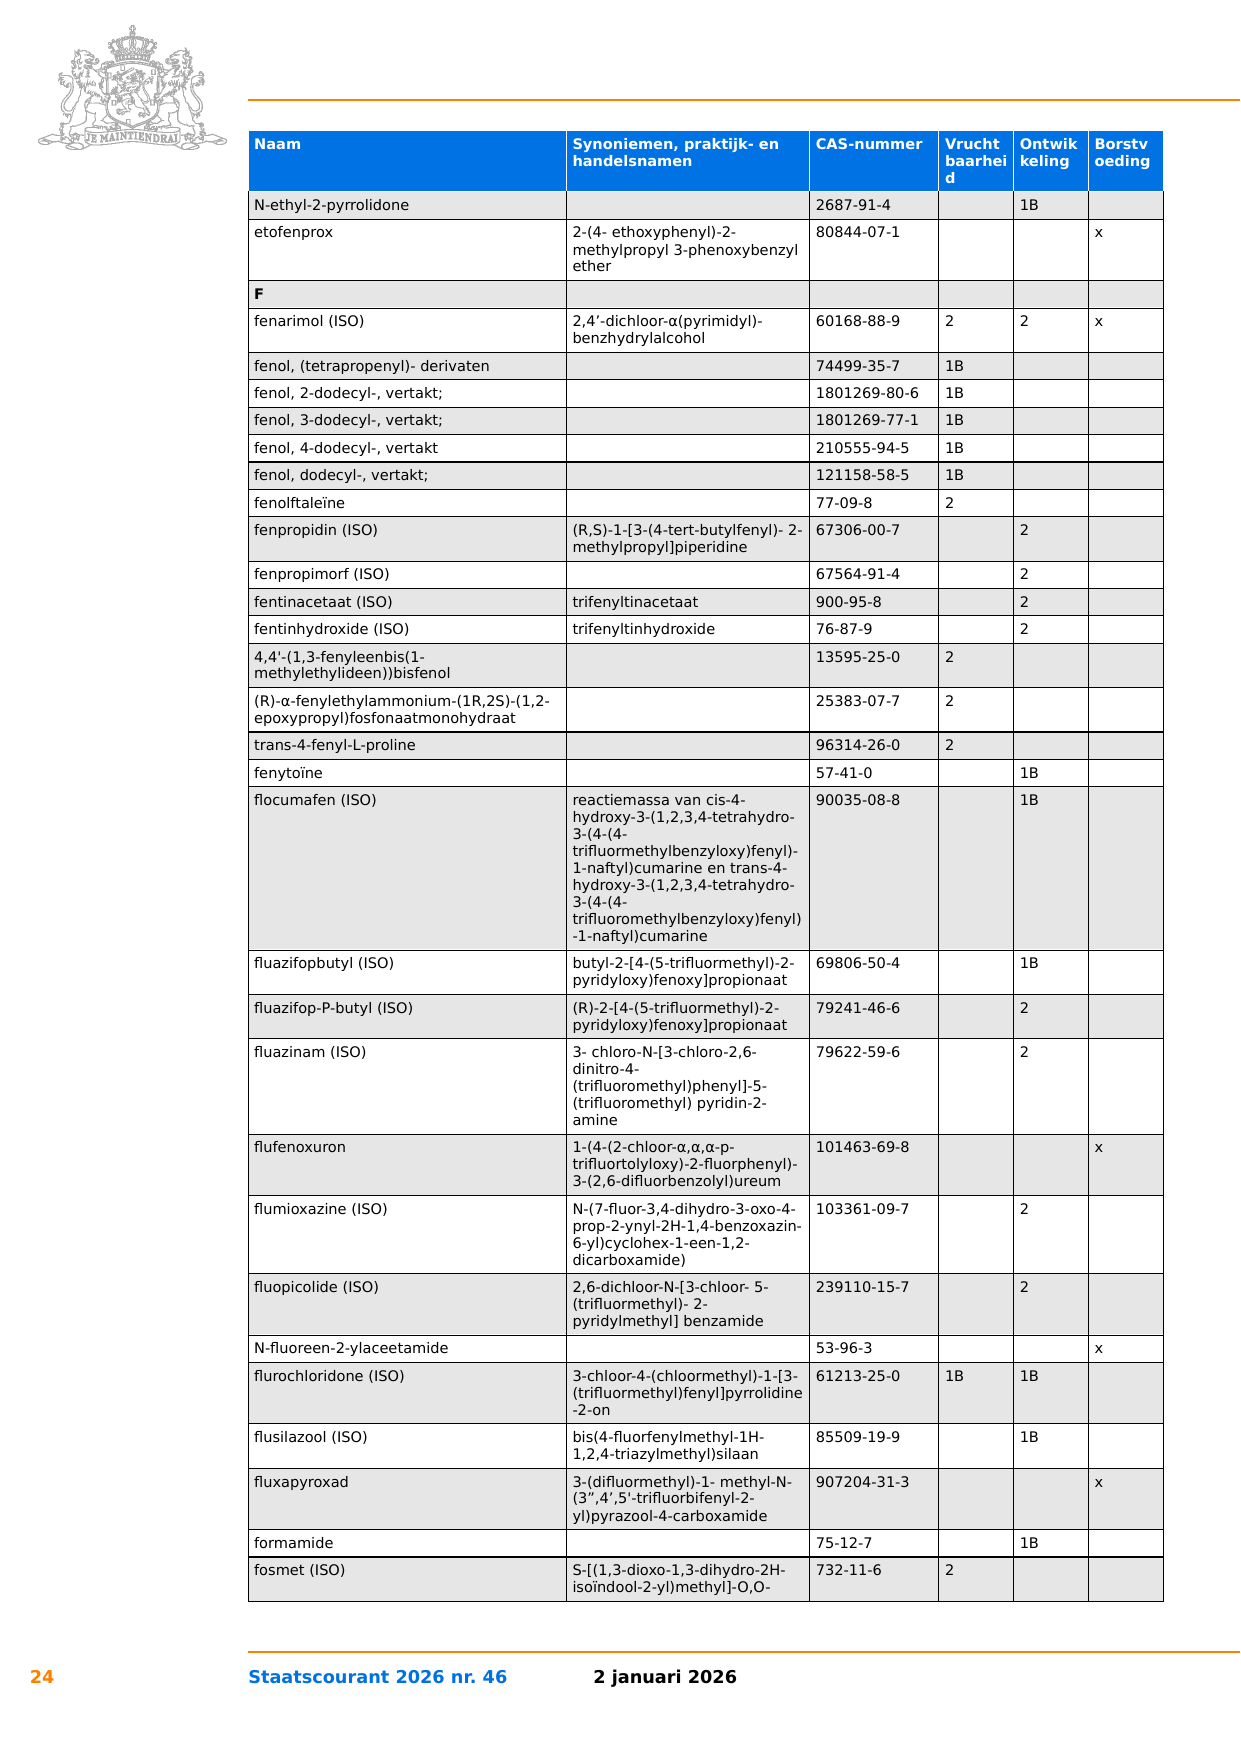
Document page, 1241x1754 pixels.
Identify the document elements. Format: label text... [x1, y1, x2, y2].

table_cell 1801269-77-1 [810, 408, 938, 434]
table_cell 1801269-80-6 [810, 380, 938, 407]
table_cell [1089, 380, 1163, 407]
table_header CAS-nummer [810, 131, 938, 191]
table_cell 1B [939, 408, 1013, 434]
table_cell [939, 1196, 1013, 1273]
table_cell fenpropidin (ISO) [249, 517, 566, 561]
table_cell [1014, 733, 1088, 759]
table_cell [939, 1039, 1013, 1133]
table_cell fenolftaleïne [249, 490, 566, 516]
table_cell 1B [1014, 787, 1088, 949]
table_cell [567, 760, 809, 786]
table_cell [1089, 562, 1163, 588]
table_cell 1B [939, 463, 1013, 489]
table_cell (R)-2-[4-(5-trifluormethyl)-2-pyridyloxy)fenoxy]propionaat [567, 995, 809, 1038]
table_cell 2 [939, 688, 1013, 731]
table_cell 239110-15-7 [810, 1274, 938, 1334]
table_cell 2 [939, 1558, 1013, 1601]
table_header Naam [249, 131, 566, 191]
table_cell fluopicolide (ISO) [249, 1274, 566, 1334]
table_cell 3-chloor-4-(chloormethyl)-1-[3-(trifluormethyl)fenyl]pyrrolidine-2-on [567, 1363, 809, 1423]
table_cell 1B [939, 435, 1013, 461]
table_cell [1014, 1336, 1088, 1362]
table_cell 67564-91-4 [810, 562, 938, 588]
table_header Synoniemen, praktijk- en handelsnamen [567, 131, 809, 191]
table_cell [1014, 435, 1088, 461]
table_cell 2 [939, 490, 1013, 516]
table_cell 2 [1014, 616, 1088, 643]
table_cell [1089, 644, 1163, 687]
table_cell [1089, 787, 1163, 949]
table_cell [939, 1530, 1013, 1556]
table_cell 67306-00-7 [810, 517, 938, 561]
table_cell fenol, dodecyl-, vertakt; [249, 463, 566, 489]
table_cell 2 [1014, 1039, 1088, 1133]
table_cell flumioxazine (ISO) [249, 1196, 566, 1273]
table_cell 2-(4- ethoxyphenyl)-2-methylpropyl 3-phenoxybenzyl ether [567, 220, 809, 280]
table_cell N-fluoreen-2-ylaceetamide [249, 1336, 566, 1362]
table_cell 1B [1014, 1530, 1088, 1556]
table_cell 4,4'-(1,3-fenyleenbis(1-methylethylideen))bisfenol [249, 644, 566, 687]
table_cell 60168-88-9 [810, 309, 938, 352]
table_cell [1089, 951, 1163, 994]
table_cell [1089, 733, 1163, 759]
table_cell 76-87-9 [810, 616, 938, 643]
table_cell fenol, (tetrapropenyl)- derivaten [249, 353, 566, 379]
table_cell 75-12-7 [810, 1530, 938, 1556]
table_cell [567, 562, 809, 588]
table_cell formamide [249, 1530, 566, 1556]
table_cell 900-95-8 [810, 589, 938, 615]
table_cell [939, 1424, 1013, 1468]
table_cell 1B [1014, 1363, 1088, 1423]
table_cell [1014, 281, 1088, 307]
table_cell 2 [1014, 1274, 1088, 1334]
table_cell [567, 1336, 809, 1362]
table_cell 1-(4-(2-chloor-α,α,α-p-trifluortolyloxy)-2-fluorphenyl)-3-(2,6-difluorbenzolyl)ureum [567, 1135, 809, 1195]
table_cell 2 [1014, 995, 1088, 1038]
table_cell 1B [939, 353, 1013, 379]
table_cell 103361-09-7 [810, 1196, 938, 1273]
table_cell 77-09-8 [810, 490, 938, 516]
table_cell [939, 1135, 1013, 1195]
table_cell S-[(1,3-dioxo-1,3-dihydro-2H-isoïndool-2-yl)methyl]-O,O- [567, 1558, 809, 1601]
table_cell fluazifop-P-butyl (ISO) [249, 995, 566, 1038]
table_cell [1089, 1039, 1163, 1133]
table_cell 79622-59-6 [810, 1039, 938, 1133]
table_cell 732-11-6 [810, 1558, 938, 1601]
table_cell [1089, 688, 1163, 731]
table_cell [1089, 353, 1163, 379]
table_cell trifenyltinhydroxide [567, 616, 809, 643]
table_cell 13595-25-0 [810, 644, 938, 687]
table_cell [810, 281, 938, 307]
table_cell [567, 353, 809, 379]
table_cell [1089, 1363, 1163, 1423]
table_cell [1089, 281, 1163, 307]
table_cell [1089, 517, 1163, 561]
table_cell x [1089, 1135, 1163, 1195]
table_cell [939, 220, 1013, 280]
table_cell [939, 562, 1013, 588]
table_cell 2 [939, 733, 1013, 759]
table_cell [1014, 490, 1088, 516]
table_cell 85509-19-9 [810, 1424, 938, 1468]
table_cell [1014, 353, 1088, 379]
table_cell [567, 688, 809, 731]
table_cell [567, 1530, 809, 1556]
table_cell x [1089, 220, 1163, 280]
table_cell [939, 951, 1013, 994]
table_cell 3-(difluormethyl)-1- methyl-N-(3”,4’,5'-trifluorbifenyl-2-yl)pyrazool-4-carboxamide [567, 1469, 809, 1529]
table_cell [1089, 1274, 1163, 1334]
table_cell bis(4-fluorfenylmethyl-1H-1,2,4-triazylmethyl)silaan [567, 1424, 809, 1468]
table_cell 2687-91-4 [810, 192, 938, 219]
table_cell [1014, 463, 1088, 489]
table_cell F [249, 281, 566, 307]
table_header Borstvoeding [1089, 131, 1163, 191]
table_cell [1089, 589, 1163, 615]
table_cell fenpropimorf (ISO) [249, 562, 566, 588]
table_cell [1089, 1558, 1163, 1601]
table_cell [939, 787, 1013, 949]
table_cell fluxapyroxad [249, 1469, 566, 1529]
table_cell [939, 517, 1013, 561]
table_cell 80844-07-1 [810, 220, 938, 280]
table_cell x [1089, 309, 1163, 352]
table_cell fluazinam (ISO) [249, 1039, 566, 1133]
table_cell fentinhydroxide (ISO) [249, 616, 566, 643]
table_cell 2 [1014, 309, 1088, 352]
table_cell 53-96-3 [810, 1336, 938, 1362]
table_cell [567, 192, 809, 219]
table_cell 3- chloro-N-[3-chloro-2,6- dinitro-4-(trifluoromethyl)phenyl]-5- (trifluoromethyl) pyridin-2-amine [567, 1039, 809, 1133]
table_cell 1B [939, 1363, 1013, 1423]
table_cell [567, 435, 809, 461]
table_cell x [1089, 1469, 1163, 1529]
table_cell fenol, 3-dodecyl-, vertakt; [249, 408, 566, 434]
table_cell 2 [939, 309, 1013, 352]
table_cell [567, 408, 809, 434]
table_cell [1089, 760, 1163, 786]
table_cell 210555-94-5 [810, 435, 938, 461]
table_header Ontwikkeling [1014, 131, 1088, 191]
table_cell [1014, 1469, 1088, 1529]
table_cell [1089, 408, 1163, 434]
table_cell [1089, 1424, 1163, 1468]
table_cell 96314-26-0 [810, 733, 938, 759]
table_cell fenarimol (ISO) [249, 309, 566, 352]
table_cell [1014, 220, 1088, 280]
table_cell flufenoxuron [249, 1135, 566, 1195]
table_cell N-(7-fluor-3,4-dihydro-3-oxo-4-prop-2-ynyl-2H-1,4-benzoxazin-6-yl)cyclohex-1-een-1,2-dicarboxamide) [567, 1196, 809, 1273]
table_cell 69806-50-4 [810, 951, 938, 994]
table_cell reactiemassa van cis-4-hydroxy-3-(1,2,3,4-tetrahydro-3-(4-(4-trifluormethylbenzyloxy)fenyl)-1-naftyl)cumarine en trans-4-hydroxy-3-(1,2,3,4-tetrahydro-3-(4-(4-trifluoromethylbenzyloxy)fenyl)-1-naftyl)cumarine [567, 787, 809, 949]
table_cell 61213-25-0 [810, 1363, 938, 1423]
table_cell [1089, 192, 1163, 219]
table_cell [939, 1274, 1013, 1334]
table_cell 57-41-0 [810, 760, 938, 786]
table_cell [1014, 1558, 1088, 1601]
table_cell flusilazool (ISO) [249, 1424, 566, 1468]
table_cell 1B [1014, 951, 1088, 994]
table_header Vruchtbaarheid [939, 131, 1013, 191]
table_cell trifenyltinacetaat [567, 589, 809, 615]
table_cell [939, 1336, 1013, 1362]
table_cell [1089, 490, 1163, 516]
table_cell [1014, 1135, 1088, 1195]
table_cell [1014, 644, 1088, 687]
table_cell 1B [1014, 192, 1088, 219]
table_cell flurochloridone (ISO) [249, 1363, 566, 1423]
table_cell flocumafen (ISO) [249, 787, 566, 949]
table_cell [1089, 995, 1163, 1038]
table_cell butyl-2-[4-(5-trifluormethyl)-2- pyridyloxy)fenoxy]propionaat [567, 951, 809, 994]
table_cell 2 [1014, 517, 1088, 561]
table_cell etofenprox [249, 220, 566, 280]
table_cell [1014, 380, 1088, 407]
table_cell N-ethyl-2-pyrrolidone [249, 192, 566, 219]
table_cell 2,6-dichloor-N-[3-chloor- 5-(trifluormethyl)- 2-pyridylmethyl] benzamide [567, 1274, 809, 1334]
table_cell (R,S)-1-[3-(4-tert-butylfenyl)- 2-methylpropyl]piperidine [567, 517, 809, 561]
table_cell 1B [1014, 1424, 1088, 1468]
table_cell fenol, 4-dodecyl-, vertakt [249, 435, 566, 461]
table_cell [567, 281, 809, 307]
table_cell [939, 281, 1013, 307]
table_cell 1B [939, 380, 1013, 407]
table_cell [567, 644, 809, 687]
table_cell 121158-58-5 [810, 463, 938, 489]
table_cell fenol, 2-dodecyl-, vertakt; [249, 380, 566, 407]
table_cell 2 [1014, 1196, 1088, 1273]
table_cell 25383-07-7 [810, 688, 938, 731]
table_cell fosmet (ISO) [249, 1558, 566, 1601]
table_cell [939, 995, 1013, 1038]
table_cell 2,4’-dichloor-α(pyrimidyl)-benzhydrylalcohol [567, 309, 809, 352]
table_cell 2 [1014, 589, 1088, 615]
table_cell trans-4-fenyl-L-proline [249, 733, 566, 759]
table_cell 101463-69-8 [810, 1135, 938, 1195]
table_cell [939, 192, 1013, 219]
table_cell [1089, 463, 1163, 489]
table_cell fentinacetaat (ISO) [249, 589, 566, 615]
table_cell 74499-35-7 [810, 353, 938, 379]
picture [38, 25, 227, 150]
table_cell 79241-46-6 [810, 995, 938, 1038]
table_cell [1089, 1530, 1163, 1556]
table_cell [567, 380, 809, 407]
table_cell 90035-08-8 [810, 787, 938, 949]
table_cell [939, 589, 1013, 615]
table_cell [567, 490, 809, 516]
table_cell [939, 616, 1013, 643]
table_cell [1014, 688, 1088, 731]
table_cell x [1089, 1336, 1163, 1362]
table_cell 907204-31-3 [810, 1469, 938, 1529]
table_cell [939, 1469, 1013, 1529]
table_cell [1089, 616, 1163, 643]
table_cell [1089, 1196, 1163, 1273]
table_cell [1089, 435, 1163, 461]
table_cell [1014, 408, 1088, 434]
table_cell (R)-α-fenylethylammonium-(1R,2S)-(1,2-epoxypropyl)fosfonaatmonohydraat [249, 688, 566, 731]
table_cell [567, 463, 809, 489]
table_cell fluazifopbutyl (ISO) [249, 951, 566, 994]
table_cell 1B [1014, 760, 1088, 786]
table_cell fenytoïne [249, 760, 566, 786]
table_cell [939, 760, 1013, 786]
table_cell [567, 733, 809, 759]
table_cell 2 [939, 644, 1013, 687]
table_cell 2 [1014, 562, 1088, 588]
